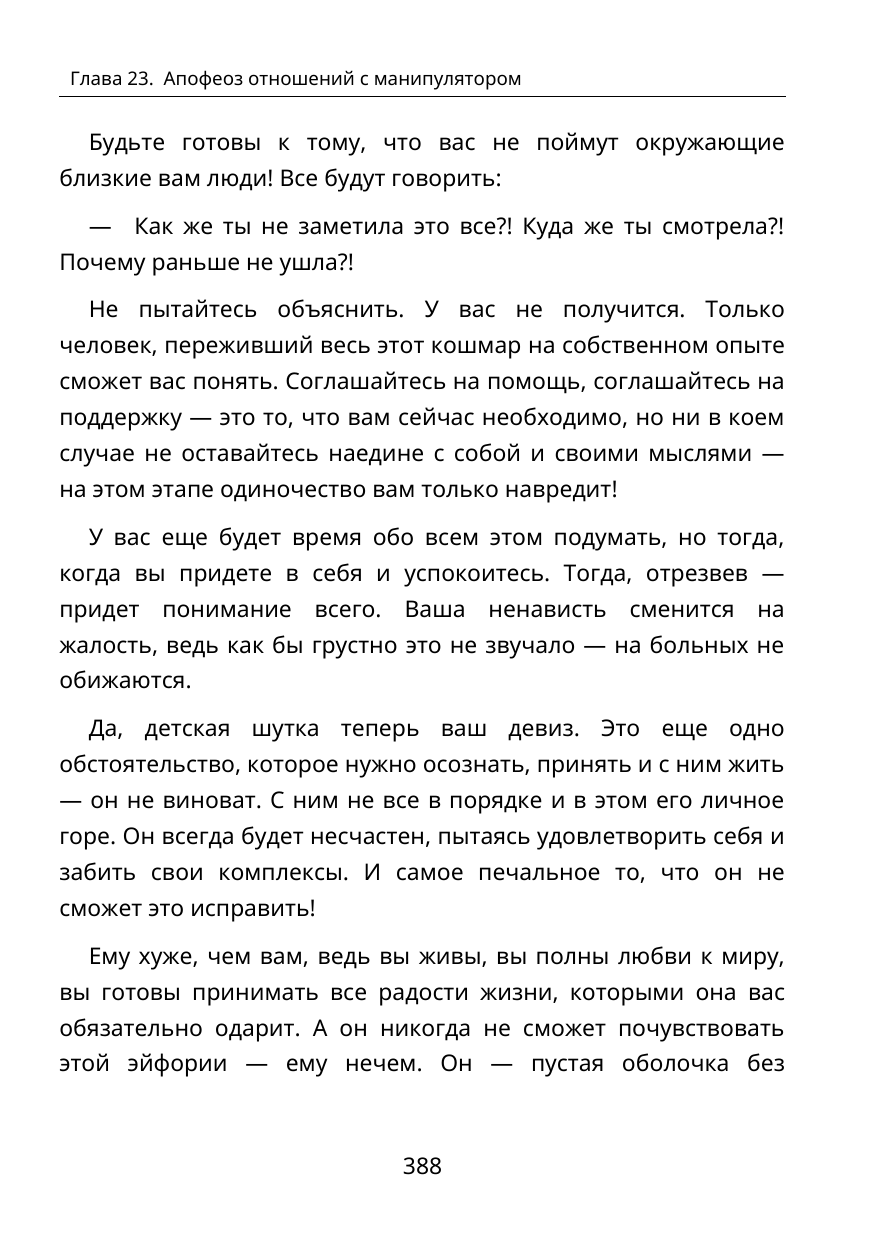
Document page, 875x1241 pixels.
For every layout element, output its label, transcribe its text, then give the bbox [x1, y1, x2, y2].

text Не пытайтесь объяснить. У вас не получится. Только человек, переживший весь этот кошмар на собственном опыте сможет вас понять. Соглашайтесь на помощь, соглашайтесь на поддержку — это то, что вам сейчас необходимо, но ни в коем случае не оставайтесь наедине с собой и своими мыслями — на этом этапе одиночество вам только навредит! [59, 293, 786, 504]
list Как же ты не заметила это все?! Куда же ты смотрела?! Почему раньше не ушла?! [59, 210, 786, 277]
text Да, детская шутка теперь ваш девиз. Это еще одно обстоятельство, которое нужно осознать, принять и с ним жить — он не виноват. С ним не все в порядке и в этом его личное горе. Он всегда будет несчастен, пытаясь удовлетворить себя и забить свои комплексы. И самое печальное то, что он не сможет это исправить! [59, 712, 786, 923]
text Ему хуже, чем вам, ведь вы живы, вы полны любви к миру, вы готовы принимать все радости жизни, которыми она вас обязательно одарит. А он никогда не сможет почувствовать этой эйфории — ему нечем. Он — пустая оболочка без [59, 939, 786, 1079]
text Будьте готовы к тому, что вас не поймут окружающие близкие вам люди! Все будут говорить: [59, 126, 786, 193]
text У вас еще будет время обо всем этом подумать, но тогда, когда вы придете в себя и успокоитесь. Тогда, отрезвев — придет понимание всего. Ваша ненависть сменится на жалость, ведь как бы грустно это не звучало — на больных не обижаются. [59, 521, 786, 696]
